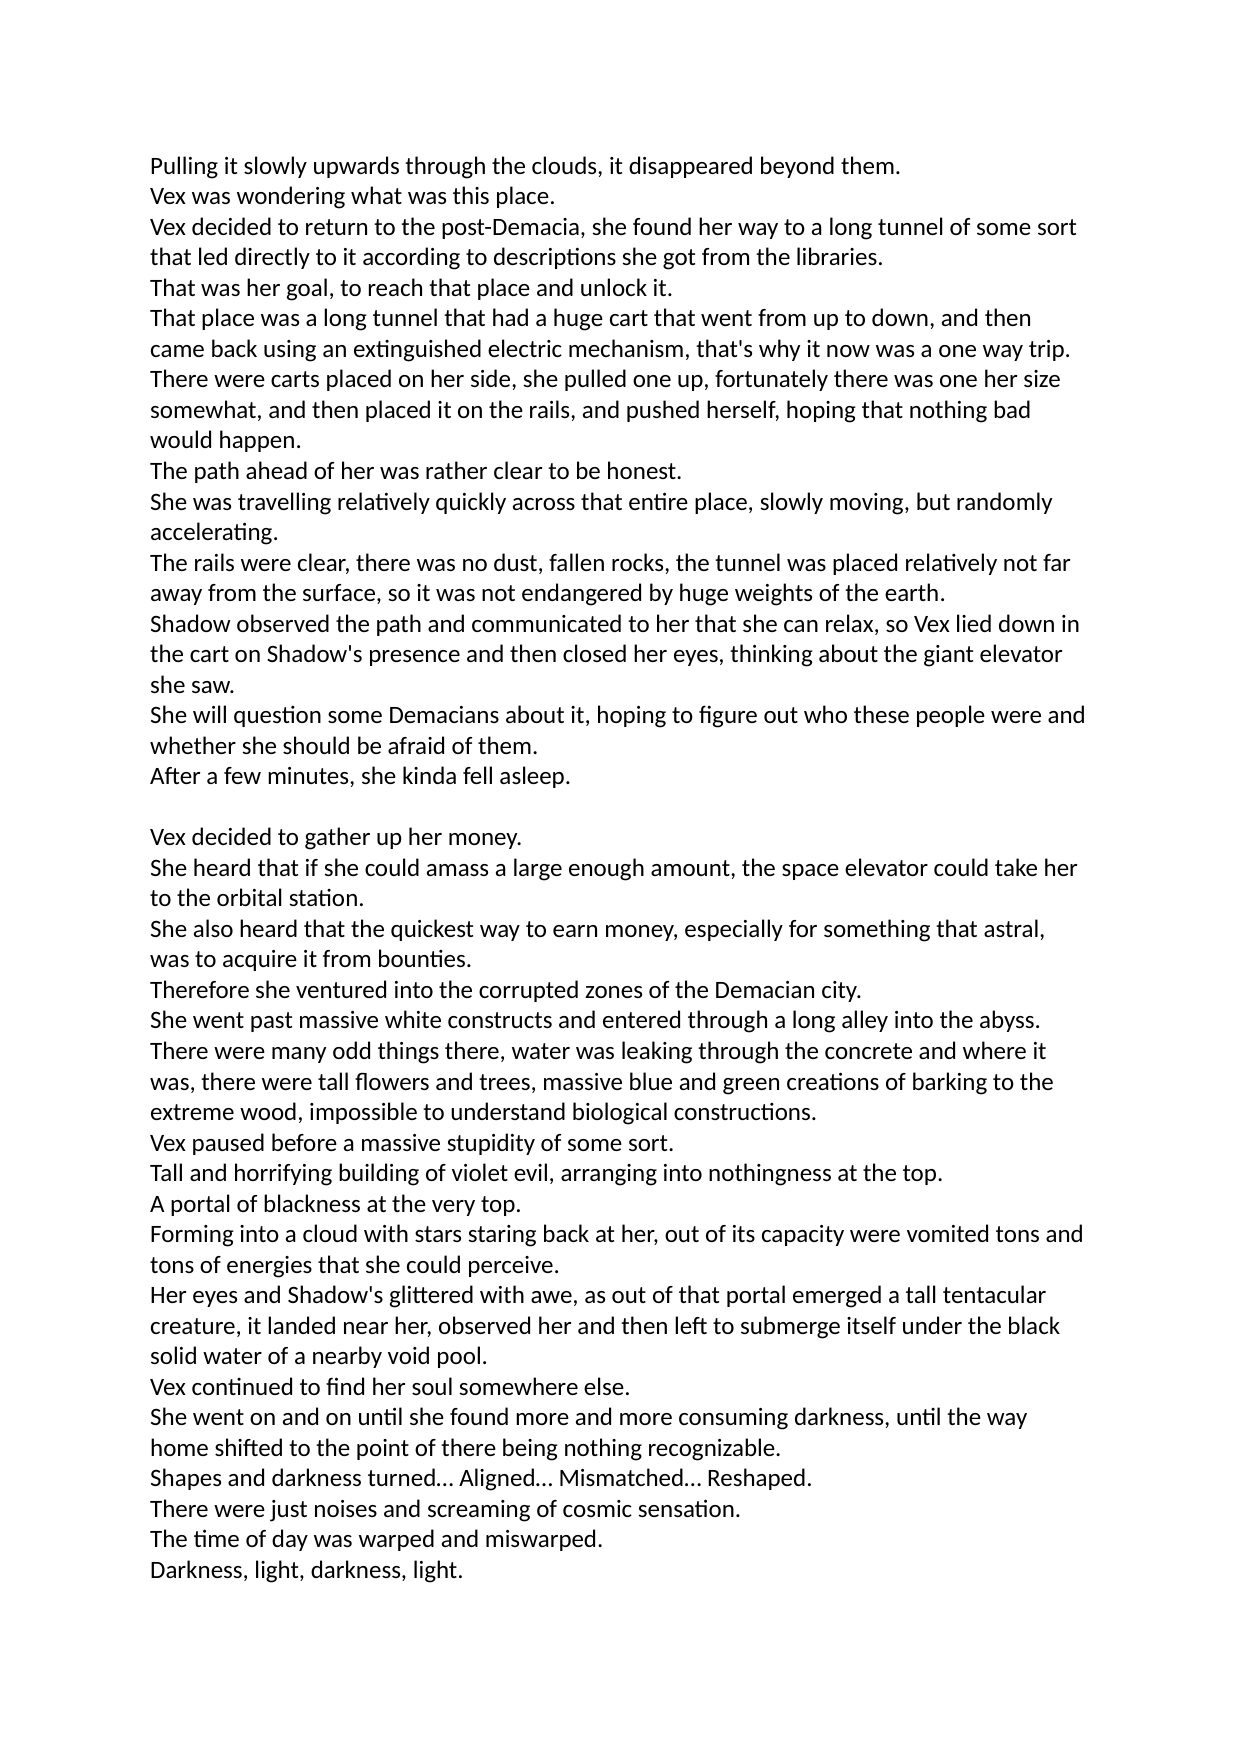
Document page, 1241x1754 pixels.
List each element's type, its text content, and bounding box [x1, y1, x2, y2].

text Pulling it slowly upwards through the clouds, it disappeared beyond them. Vex was wondering what was this place. Vex decided to return to the post-Demacia, she found her way to a long tunnel of some sort that led directly to it according to descriptions she got from the libraries. That was her goal, to reach that place and unlock it. That place was a long tunnel that had a huge cart that went from up to down, and then came back using an extinguished electric mechanism, that's why it now was a one way trip. There were carts placed on her side, she pulled one up, fortunately there was one her size somewhat, and then placed it on the rails, and pushed herself, hoping that nothing bad would happen. The path ahead of her was rather clear to be honest. She was travelling relatively quickly across that entire place, slowly moving, but randomly accelerating. The rails were clear, there was no dust, fallen rocks, the tunnel was placed relatively not far away from the surface, so it was not endangered by huge weights of the earth. Shadow observed the path and communicated to her that she can relax, so Vex lied down in the cart on Shadow's presence and then closed her eyes, thinking about the giant elevator she saw. She will question some Demacians about it, hoping to figure out who these people were and whether she should be afraid of them. After a few minutes, she kinda fell asleep. Vex decided to gather up her money. She heard that if she could amass a large enough amount, the space elevator could take her to the orbital station. She also heard that the quickest way to earn money, especially for something that astral, was to acquire it from bounties. Therefore she ventured into the corrupted zones of the Demacian city. She went past massive white constructs and entered through a long alley into the abyss. There were many odd things there, water was leaking through the concrete and where it was, there were tall flowers and trees, massive blue and green creations of barking to the extreme wood, impossible to understand biological constructions. Vex paused before a massive stupidity of some sort. Tall and horrifying building of violet evil, arranging into nothingness at the top. A portal of blackness at the very top. Forming into a cloud with stars staring back at her, out of its capacity were vomited tons and tons of energies that she could perceive. Her eyes and Shadow's glittered with awe, as out of that portal emerged a tall tentacular creature, it landed near her, observed her and then left to submerge itself under the black solid water of a nearby void pool. Vex continued to find her soul somewhere else. She went on and on until she found more and more consuming darkness, until the way home shifted to the point of there being nothing recognizable. Shapes and darkness turned… Aligned… Mismatched… Reshaped. There were just noises and screaming of cosmic sensation. The time of day was warped and miswarped. Darkness, light, darkness, light. [150, 150, 1090, 1584]
